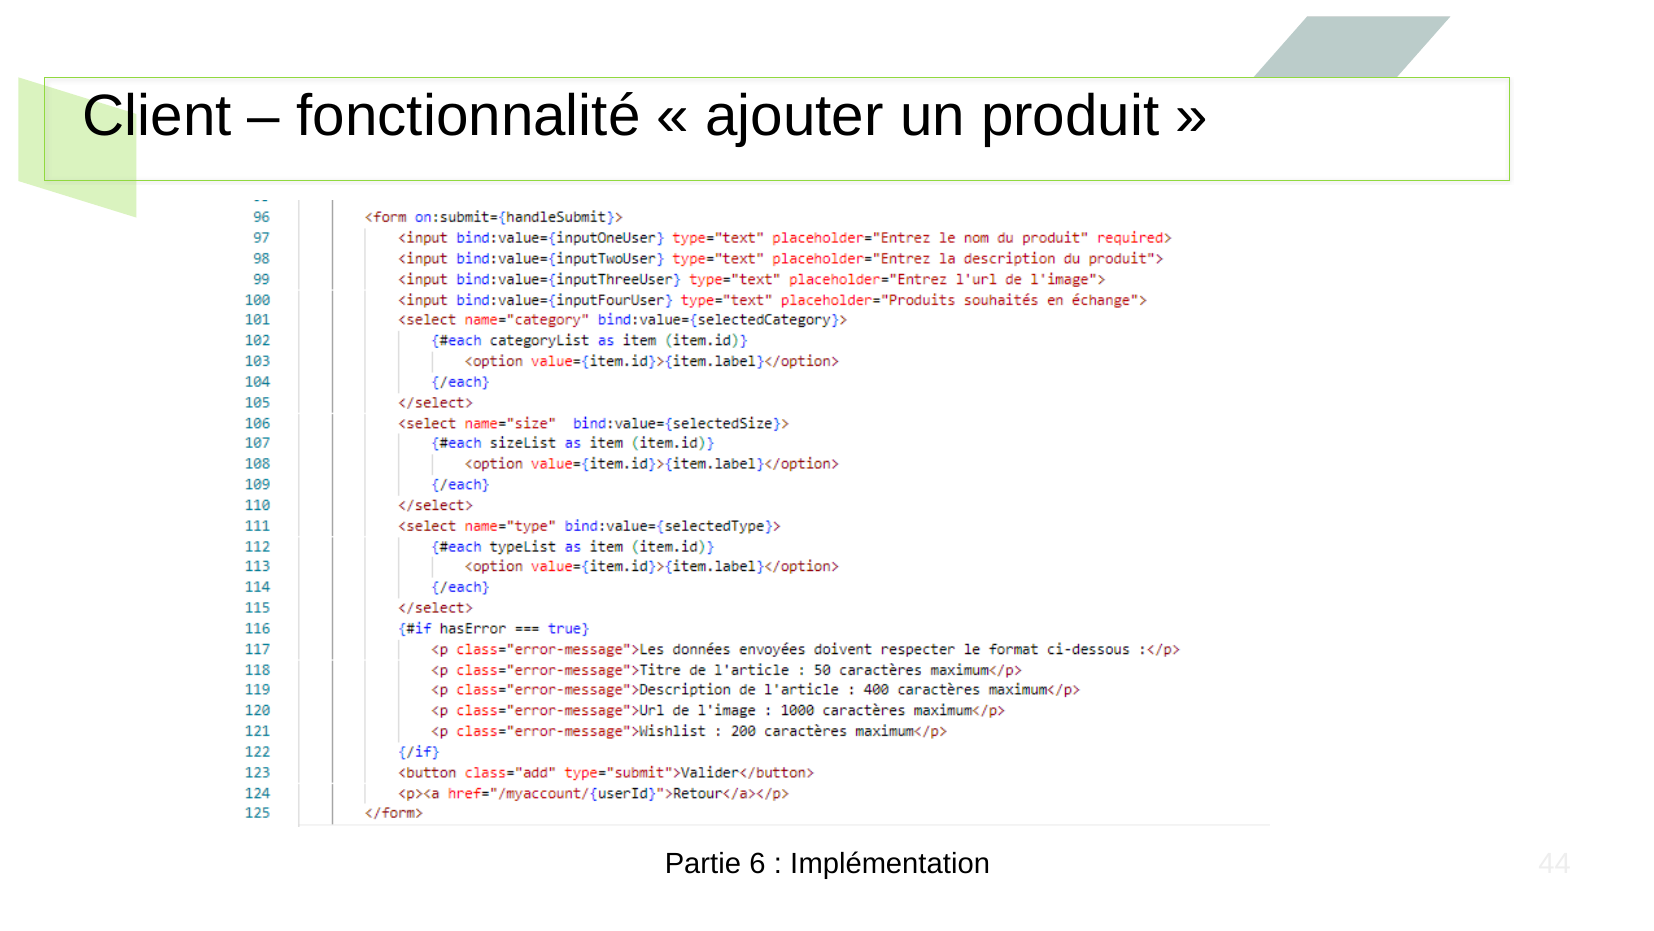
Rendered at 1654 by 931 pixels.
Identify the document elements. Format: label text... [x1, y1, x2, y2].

title Client – fonctionnalité « ajouter un produit » [82, 37, 1571, 193]
picture [236, 200, 1270, 827]
